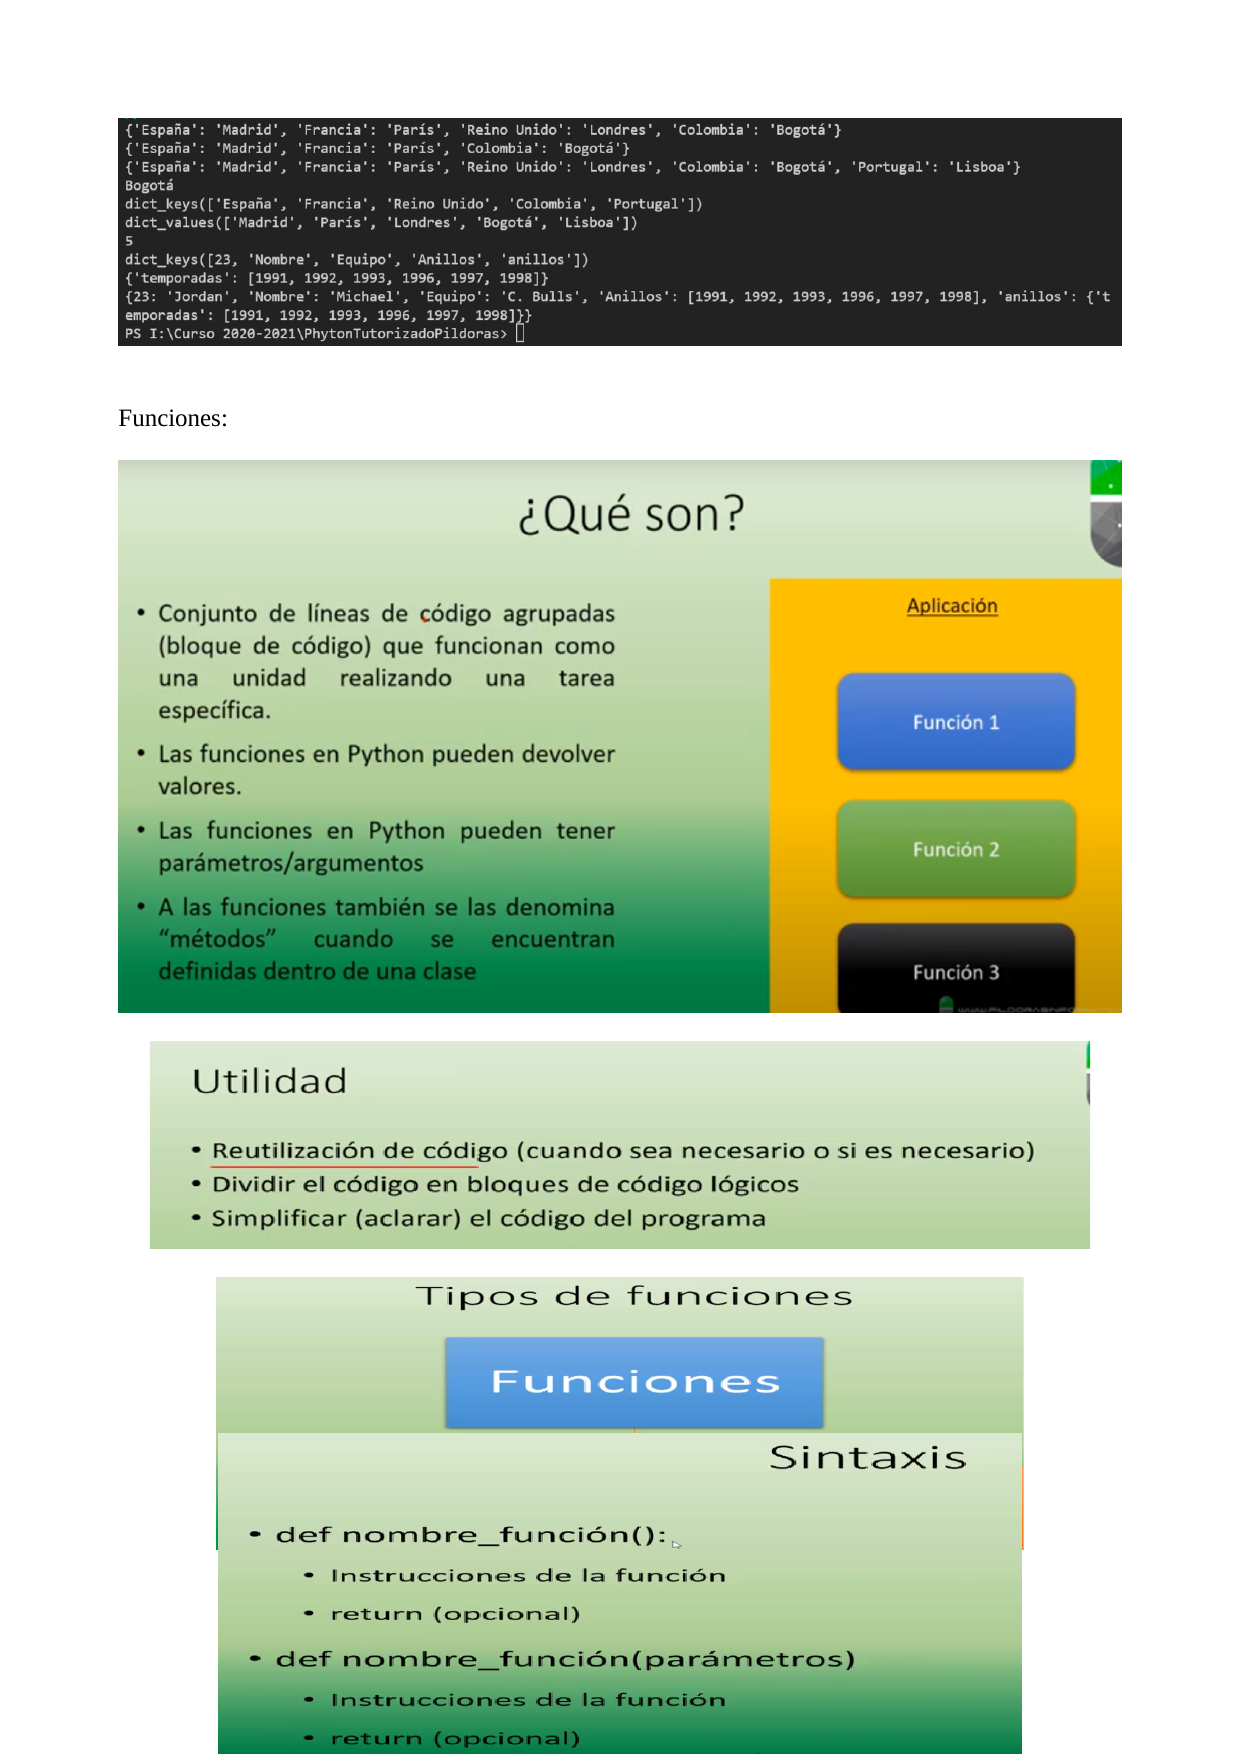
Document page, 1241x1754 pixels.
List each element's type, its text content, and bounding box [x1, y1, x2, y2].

picture [118, 118, 1122, 346]
text Funciones: [118, 403, 1122, 432]
picture [149, 1041, 1091, 1249]
picture [216, 1277, 1024, 1754]
picture [118, 460, 1122, 1013]
